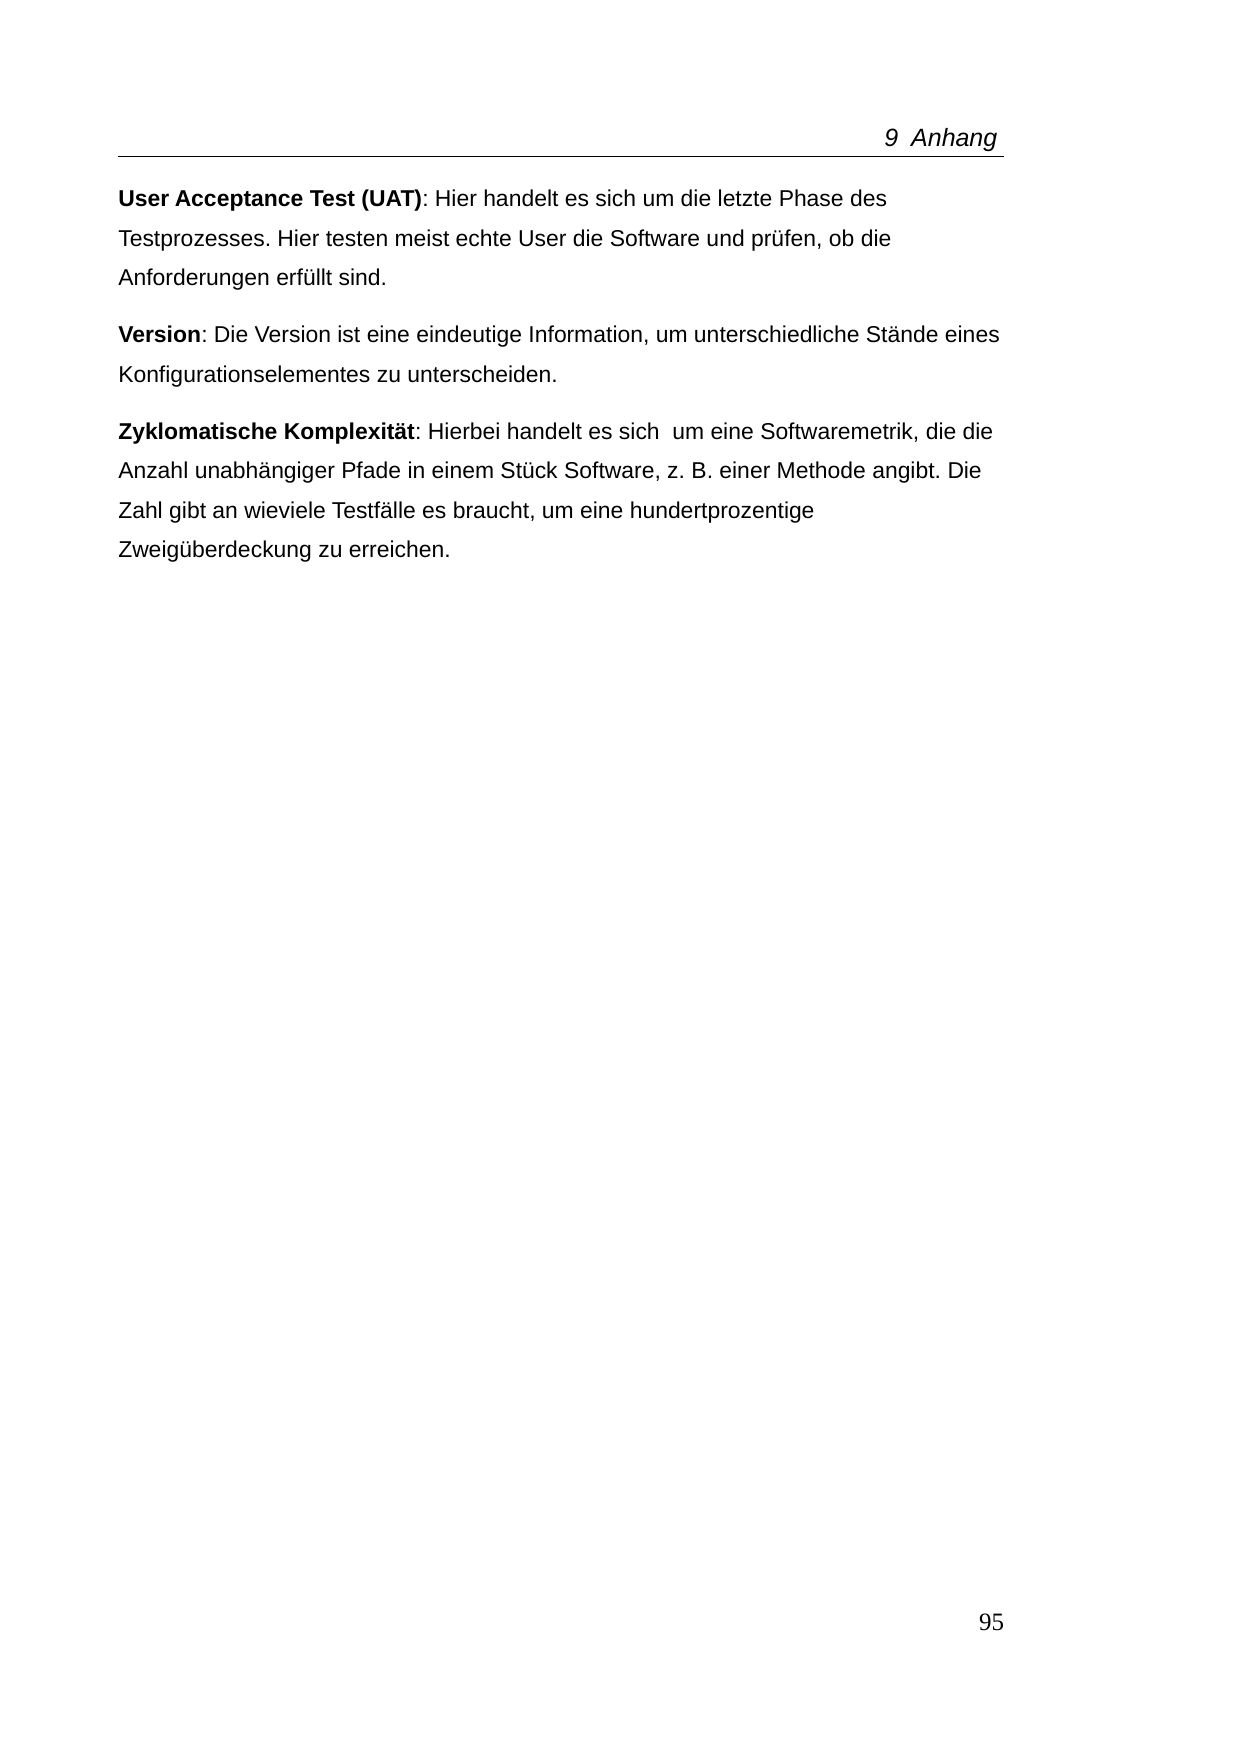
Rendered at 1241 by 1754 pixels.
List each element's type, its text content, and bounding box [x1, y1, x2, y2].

text Version: Die Version ist eine eindeutige Information, um unterschiedliche Stände eines Konfigurationselementes zu unterscheiden. [118, 321, 1004, 387]
text User Acceptance Test (UAT): Hier handelt es sich um die letzte Phase des Testprozesses. Hier testen meist echte User die Software und prüfen, ob die Anforderungen erfüllt sind. [118, 185, 1004, 291]
text Zyklomatische Komplexität: Hierbei handelt es sich um eine Softwaremetrik, die die Anzahl unabhängiger Pfade in einem Stück Software, z. B. einer Methode angibt. Die Zahl gibt an wieviele Testfälle es braucht, um eine hundertprozentige Zweigüberdeckung zu erreichen. [118, 418, 1004, 563]
